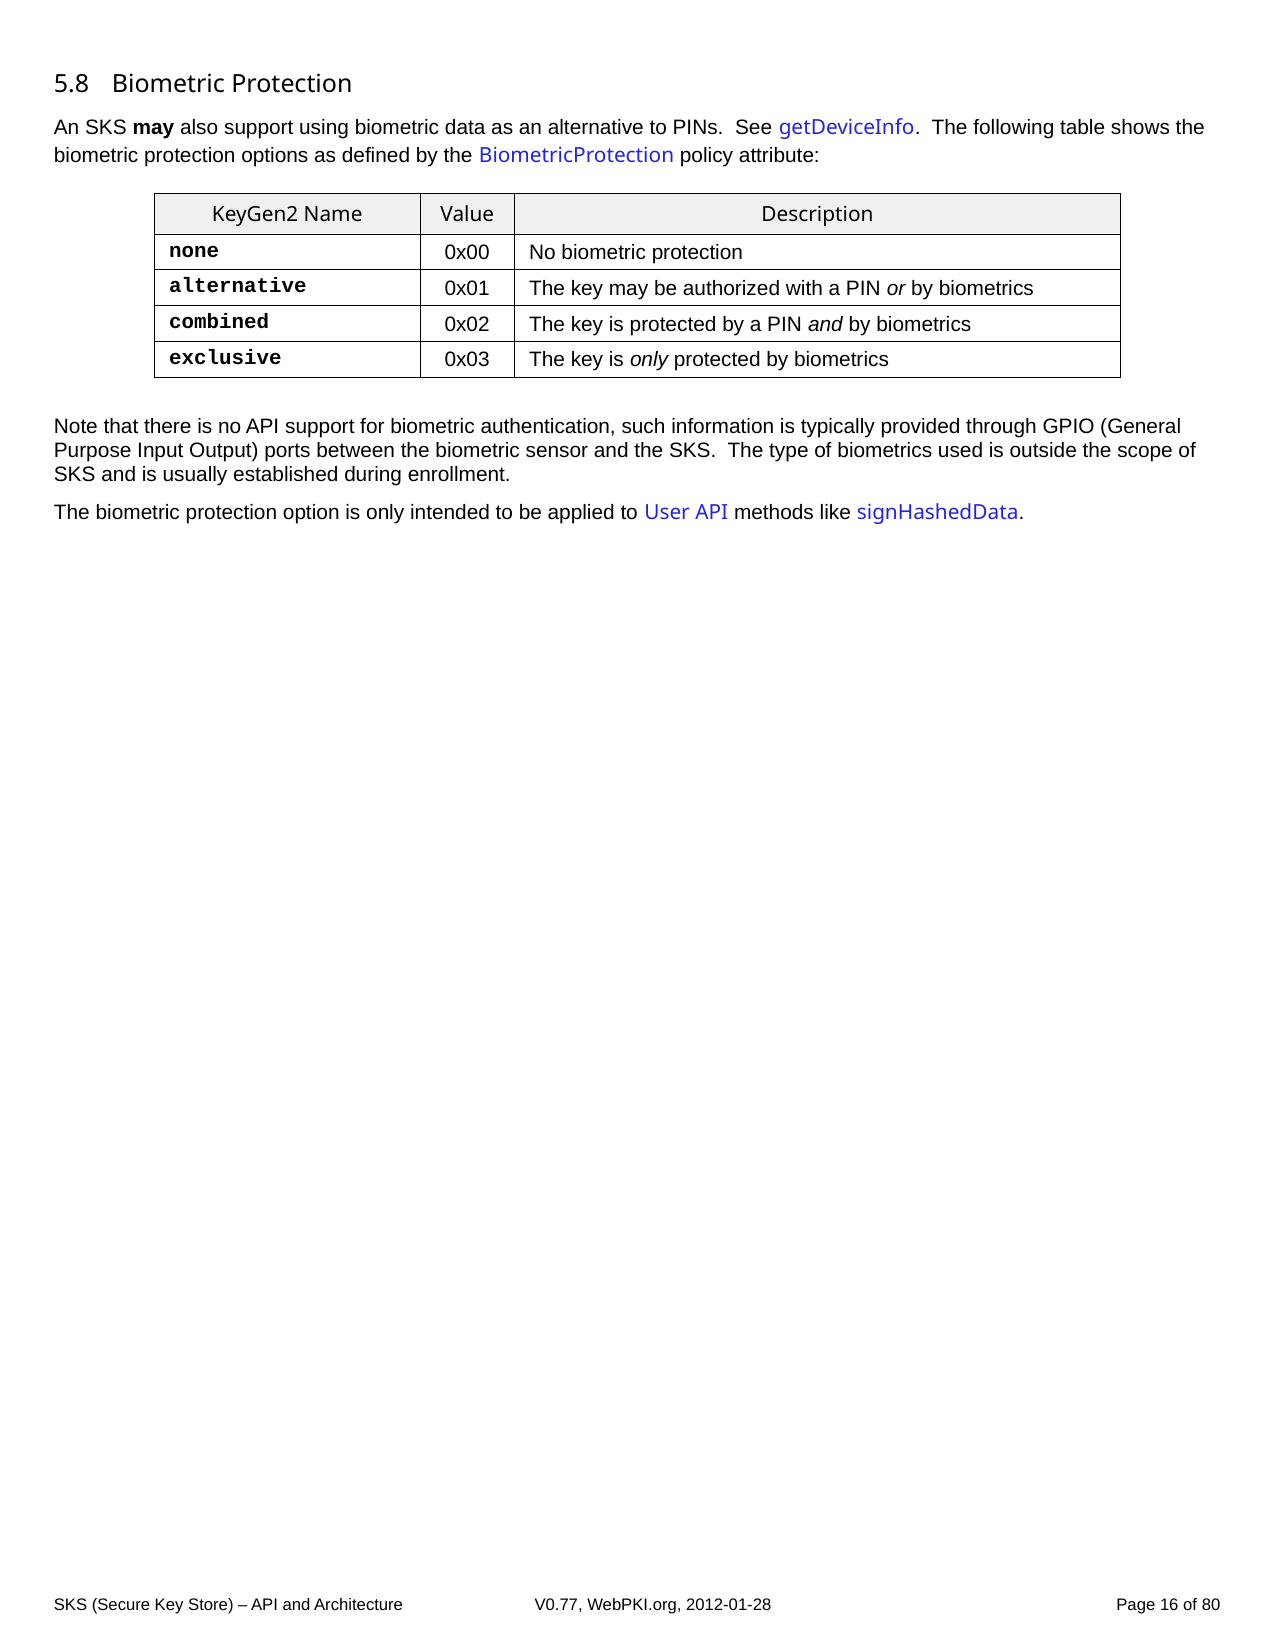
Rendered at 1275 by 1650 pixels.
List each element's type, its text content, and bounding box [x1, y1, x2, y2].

text Note that there is no API support for biometric authentication, such information is typically provided through GPIO (General Purpose Input Output) ports between the biometric sensor and the SKS. The type of biometrics used is outside the scope of SKS and is usually established during enrollment. [54, 414, 1221, 486]
table_cell 0x02 [421, 306, 514, 341]
table_cell 0x01 [421, 270, 514, 305]
table_cell none [155, 235, 420, 269]
table_cell alternative [155, 270, 420, 305]
table_cell combined [155, 306, 420, 341]
table_cell exclusive [155, 342, 420, 377]
table_cell The key may be authorized with a PIN or by biometrics [515, 270, 1120, 305]
text The biometric protection option is only intended to be applied to User API methods like signHashedData. [54, 497, 1221, 526]
table_cell No biometric protection [515, 235, 1120, 269]
table_header Value [421, 194, 514, 233]
table_cell 0x03 [421, 342, 514, 377]
table_header Description [515, 194, 1120, 233]
table_cell The key is protected by a PIN and by biometrics [515, 306, 1120, 341]
text An SKS may also support using biometric data as an alternative to PINs. See getDeviceInfo. The following table shows the biometric protection options as defined by the BiometricProtection policy attribute: [54, 112, 1221, 193]
table_cell The key is only protected by biometrics [515, 342, 1120, 377]
subtitle Biometric Protection [54, 66, 1221, 100]
table_cell 0x00 [421, 235, 514, 269]
table_header KeyGen2 Name [155, 194, 420, 233]
